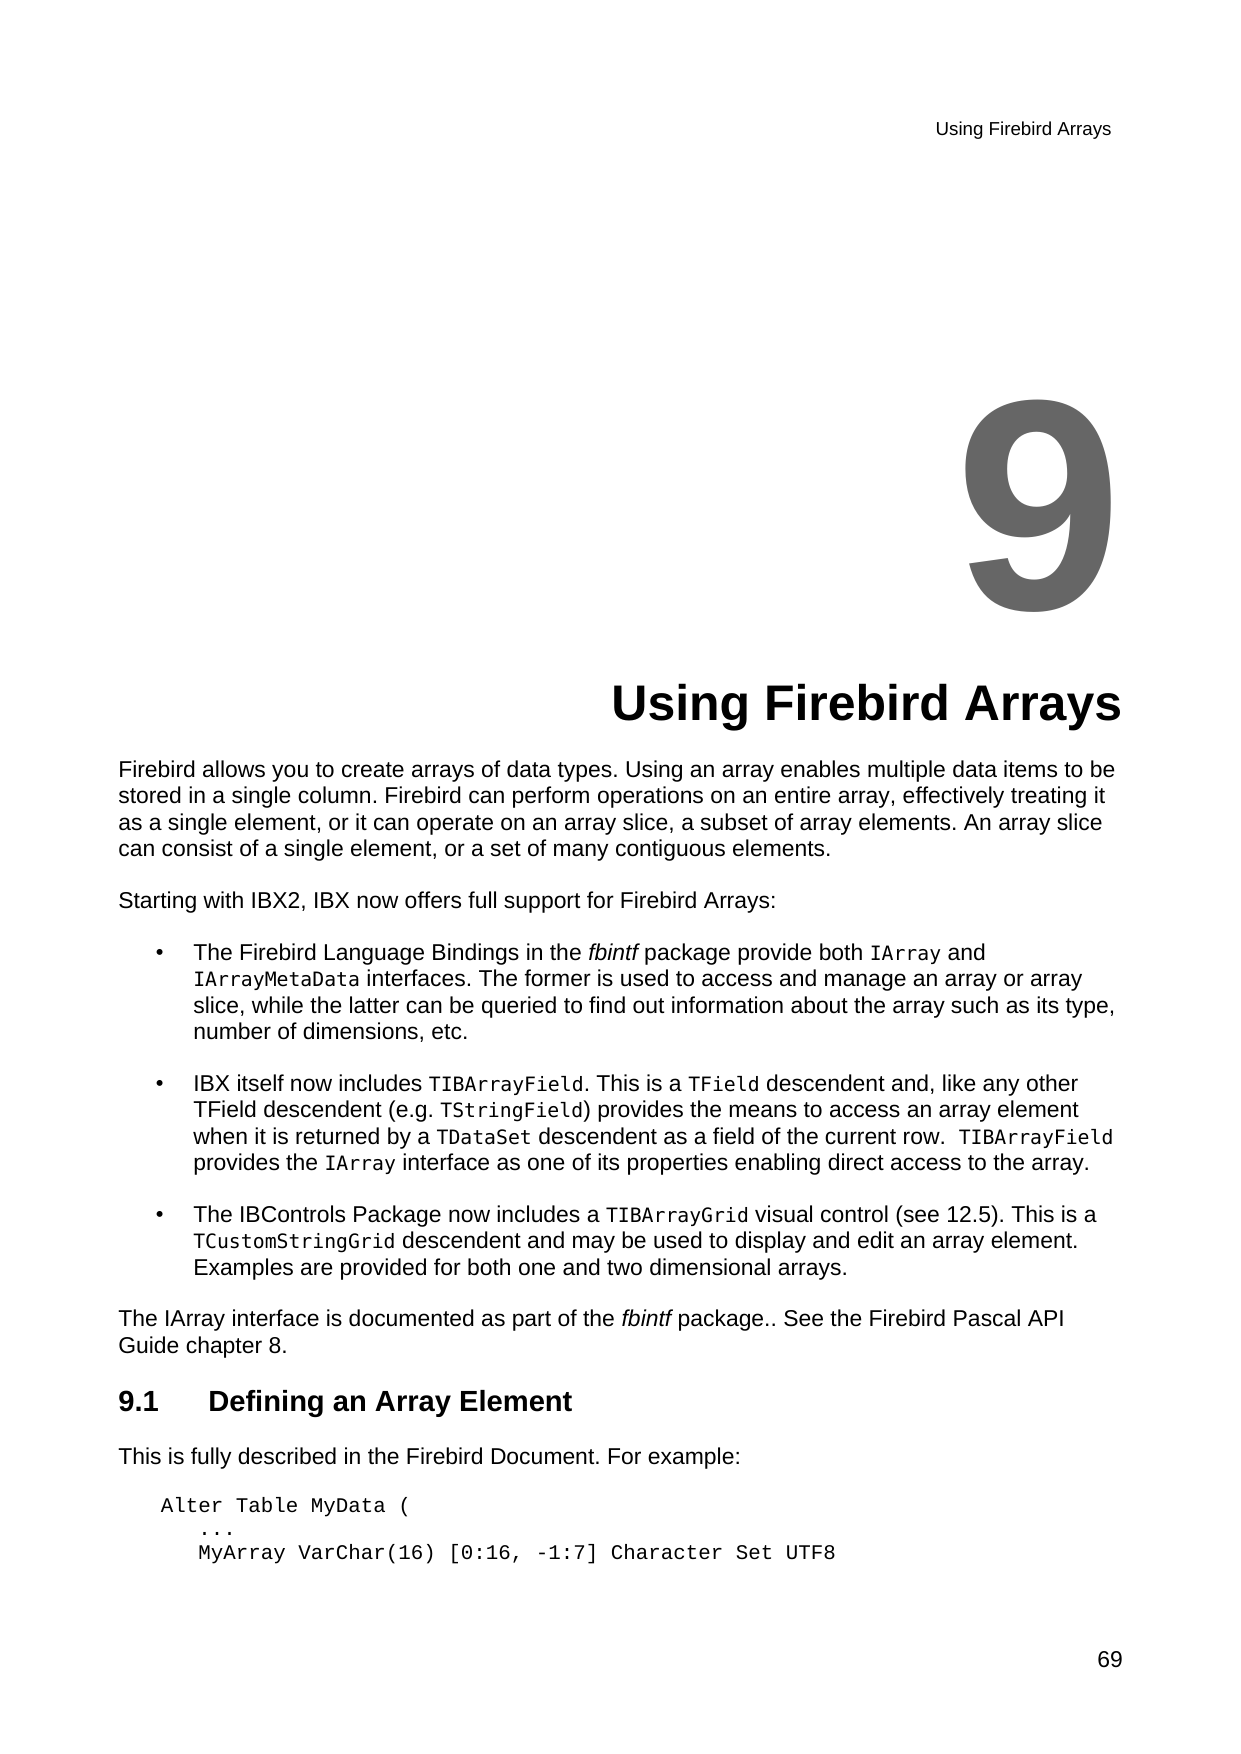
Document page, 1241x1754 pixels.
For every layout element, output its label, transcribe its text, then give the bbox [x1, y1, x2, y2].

list The IBControls Package now includes a TIBArrayGrid visual control (see 12.5). This is a TCustomStringGrid descendent and may be used to display and edit an array element. Examples are provided for both one and two dimensional arrays. [156, 1201, 1122, 1280]
list IBX itself now includes TIBArrayField. This is a TField descendent and, like any other TField descendent (e.g. TStringField) provides the means to access an array element when it is returned by a TDataSet descendent as a field of the current row. TIBArrayField provides the IArray interface as one of its properties enabling direct access to the array. [156, 1070, 1122, 1175]
text The IArray interface is documented as part of the fbintf package.. See the Firebird Pascal API Guide chapter 8. [118, 1305, 1122, 1358]
list The Firebird Language Bindings in the fbintf package provide both IArray and IArrayMetaData interfaces. The former is used to access and manage an array or array slice, while the latter can be queried to find out information about the array such as its type, number of dimensions, etc. [156, 939, 1122, 1044]
text This is fully described in the Firebird Document. For example: [118, 1443, 1122, 1469]
text ... [148, 1518, 1122, 1542]
text Starting with IBX2, IBX now offers full support for Firebird Arrays: [118, 887, 1122, 913]
text MyArray VarChar(16) [0:16, -1:7] Character Set UTF8 [148, 1542, 1122, 1566]
subtitle Using Firebird Arrays [81, 328, 1122, 731]
text Firebird allows you to create arrays of data types. Using an array enables multiple data items to be stored in a single column. Firebird can perform operations on an entire array, effectively treating it as a single element, or it can operate on an array slice, a subset of array elements. An array slice can consist of a single element, or a set of many contiguous elements. [118, 756, 1122, 862]
text Alter Table MyData ( [148, 1494, 1122, 1518]
subtitle Defining an Array Element [118, 1384, 1122, 1417]
